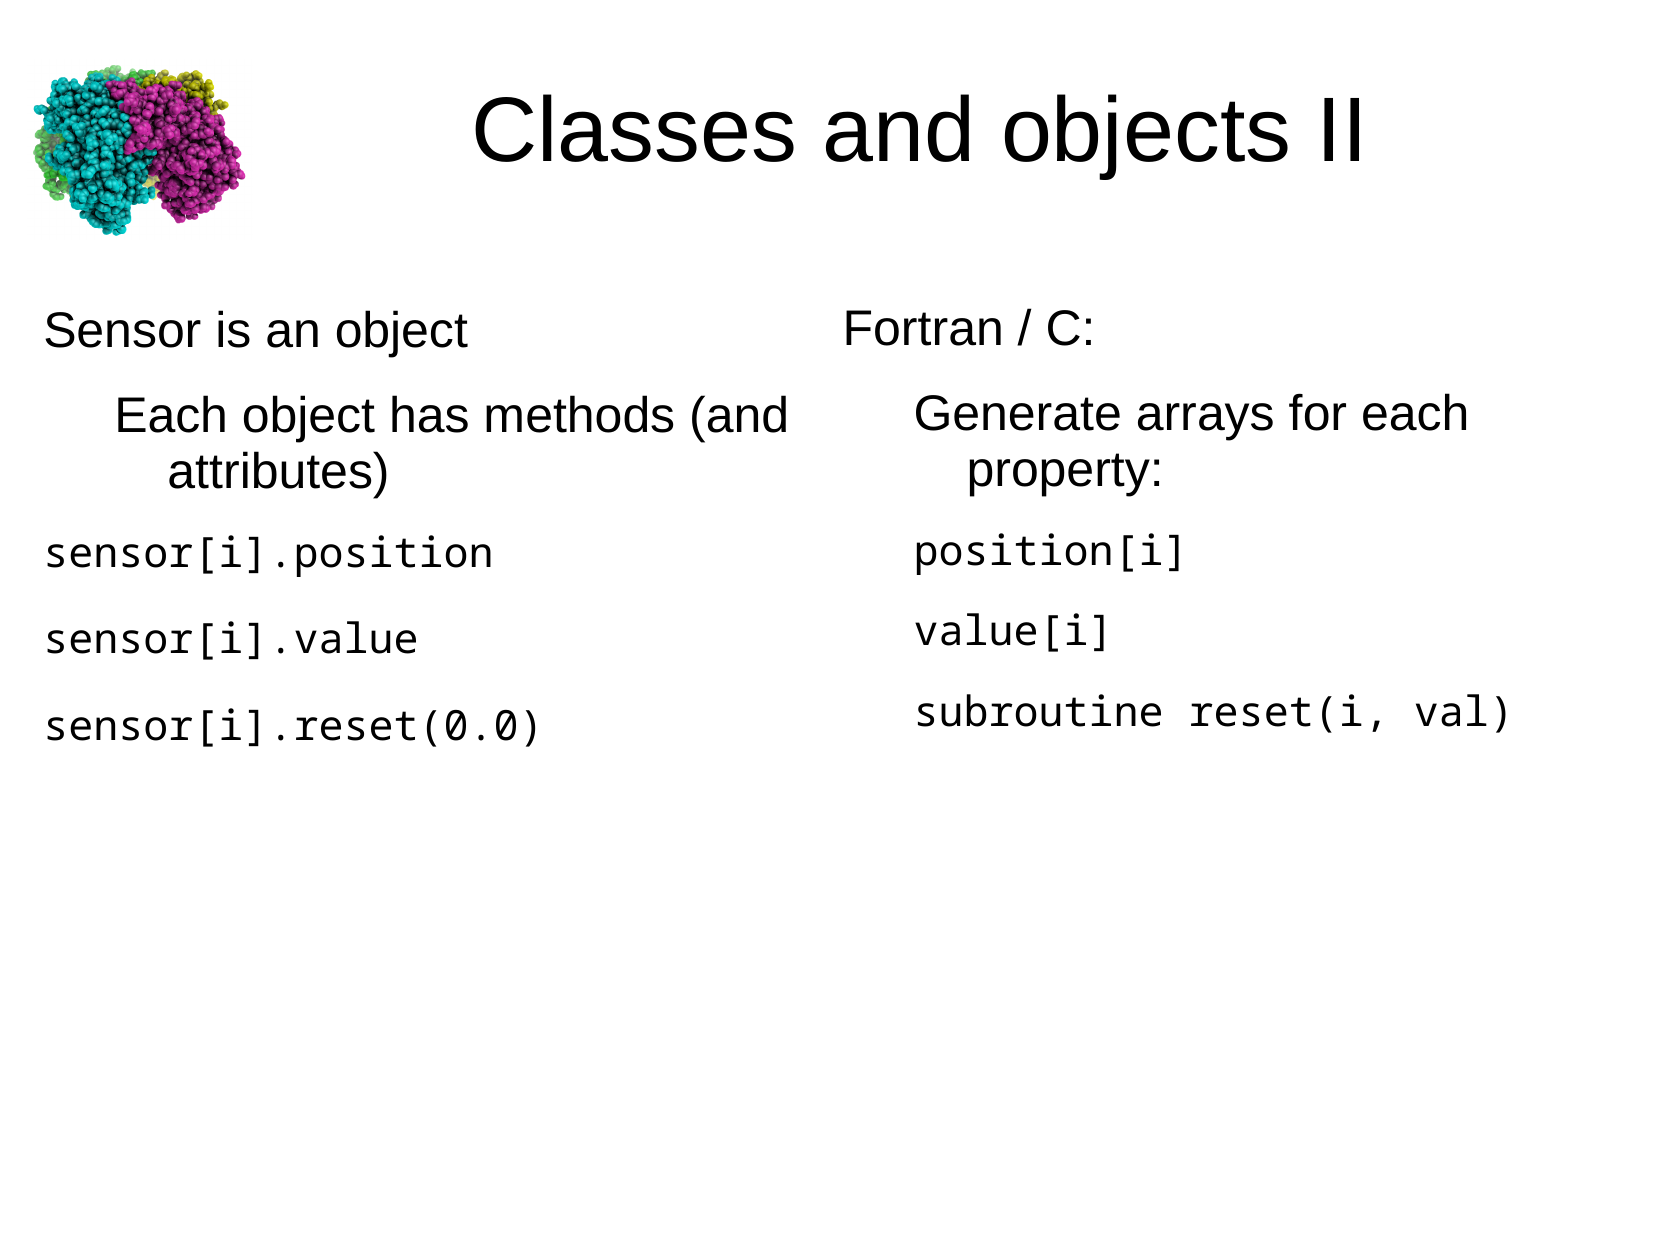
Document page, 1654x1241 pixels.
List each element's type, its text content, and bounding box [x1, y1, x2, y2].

title Classes and objects II [270, 25, 1571, 233]
picture [27, 59, 253, 240]
list Fortran / C: Generate arrays for each property: position[i] value[i] subroutine reset(i, val) [825, 300, 1613, 1104]
list Sensor is an object Each object has methods (and attributes) sensor[i].position sensor[i].value sensor[i].reset(0.0) [25, 302, 814, 1106]
